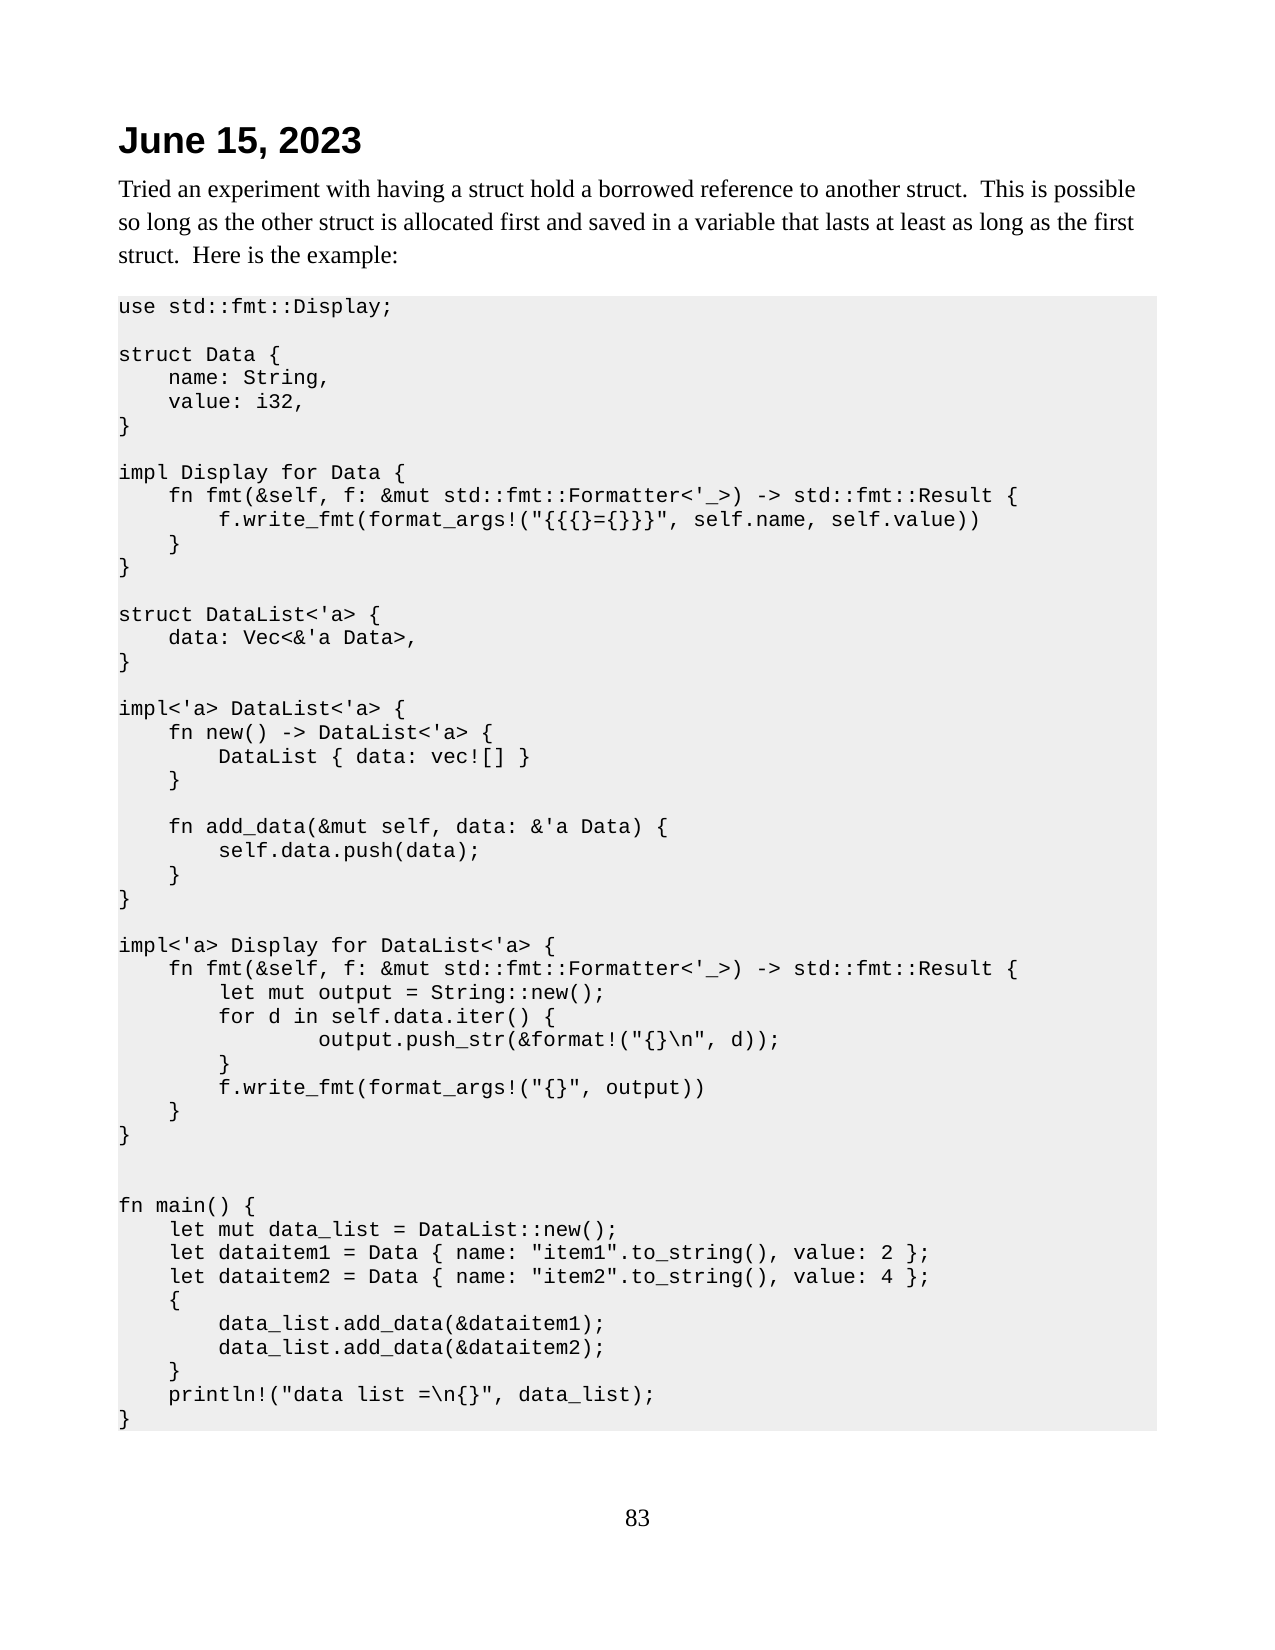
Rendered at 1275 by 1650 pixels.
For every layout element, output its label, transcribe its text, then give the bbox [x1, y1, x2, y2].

text } [118, 769, 1157, 793]
subtitle June 15, 2023 [118, 118, 1157, 161]
text output.push_str(&format!("{}\n", d)); [118, 1029, 1157, 1053]
text DataList { data: vec![] } [118, 746, 1157, 769]
text } [118, 533, 1157, 556]
text data_list.add_data(&dataitem2); [118, 1337, 1157, 1360]
text } [118, 651, 1157, 675]
text } [118, 887, 1157, 911]
text struct Data { [118, 344, 1157, 367]
text f.write_fmt(format_args!("{}", output)) [118, 1077, 1157, 1100]
text f.write_fmt(format_args!("{{{}={}}}", self.name, self.value)) [118, 509, 1157, 533]
text } [118, 1360, 1157, 1384]
text use std::fmt::Display; [118, 296, 1157, 320]
text let mut output = String::new(); [118, 982, 1157, 1006]
text name: String, [118, 367, 1157, 391]
text data_list.add_data(&dataitem1); [118, 1313, 1157, 1337]
text fn add_data(&mut self, data: &'a Data) { [118, 817, 1157, 840]
text } [118, 414, 1157, 438]
text for d in self.data.iter() { [118, 1006, 1157, 1029]
text fn main() { [118, 1195, 1157, 1218]
text fn new() -> DataList<'a> { [118, 722, 1157, 746]
text data: Vec<&'a Data>, [118, 627, 1157, 651]
text struct DataList<'a> { [118, 604, 1157, 627]
text } [118, 1408, 1157, 1431]
text let dataitem2 = Data { name: "item2".to_string(), value: 4 }; [118, 1266, 1157, 1289]
text self.data.push(data); [118, 840, 1157, 864]
text println!("data list =\n{}", data_list); [118, 1384, 1157, 1408]
text } [118, 1053, 1157, 1077]
text } [118, 864, 1157, 887]
text { [118, 1289, 1157, 1313]
text } [118, 1100, 1157, 1124]
text let dataitem1 = Data { name: "item1".to_string(), value: 2 }; [118, 1242, 1157, 1266]
text let mut data_list = DataList::new(); [118, 1218, 1157, 1242]
text value: i32, [118, 391, 1157, 414]
text impl Display for Data { [118, 462, 1157, 486]
text } [118, 556, 1157, 580]
text } [118, 1124, 1157, 1148]
text Tried an experiment with having a struct hold a borrowed reference to another struct. This is possible so long as the other struct is allocated first and saved in a variable that lasts at least as long as the first struct. Here is the example: [118, 174, 1157, 268]
text fn fmt(&self, f: &mut std::fmt::Formatter<'_>) -> std::fmt::Result { [118, 486, 1157, 509]
text impl<'a> Display for DataList<'a> { [118, 935, 1157, 958]
text fn fmt(&self, f: &mut std::fmt::Formatter<'_>) -> std::fmt::Result { [118, 958, 1157, 982]
text impl<'a> DataList<'a> { [118, 698, 1157, 722]
